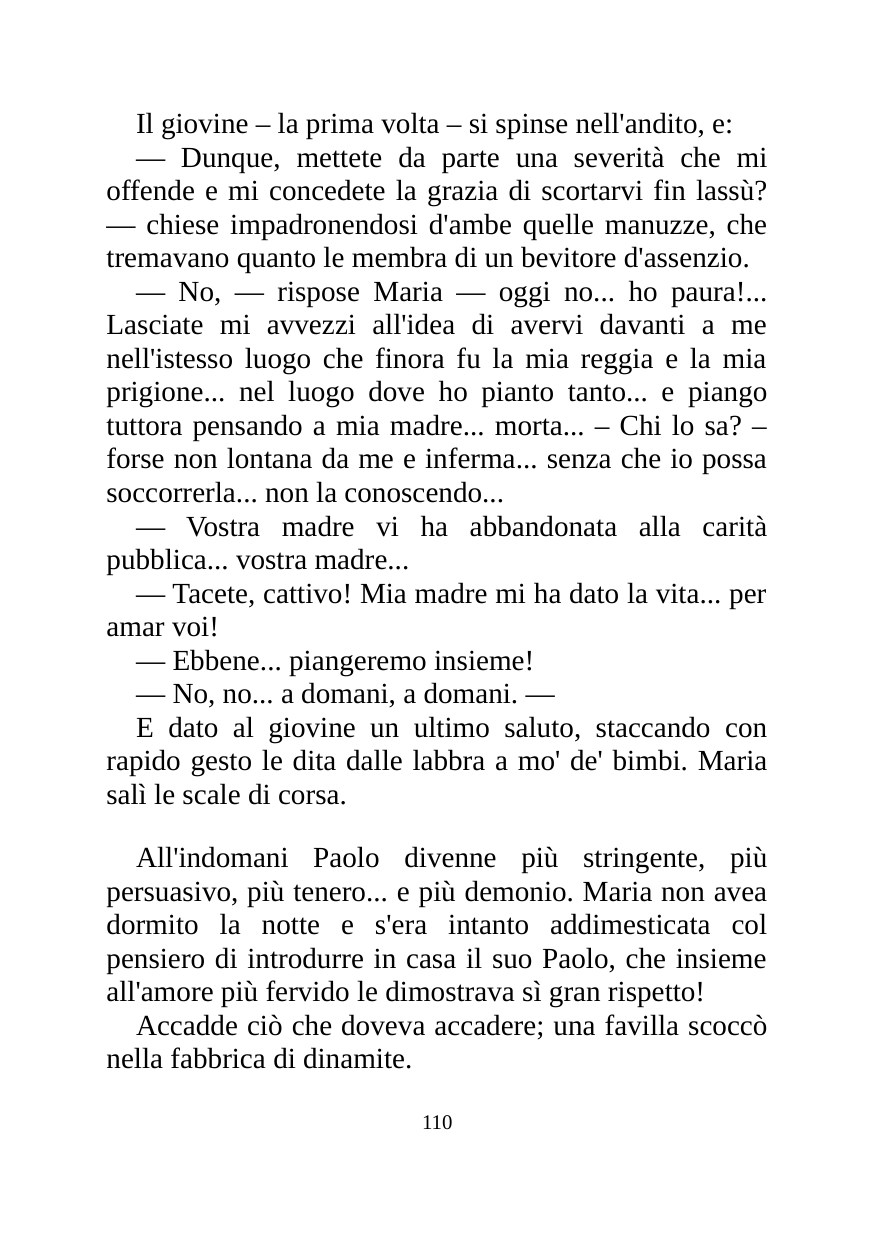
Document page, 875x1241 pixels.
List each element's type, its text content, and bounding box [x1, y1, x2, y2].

text Il giovine – la prima volta – si spinse nell'andito, e: [106, 106, 768, 140]
text E dato al giovine un ultimo saluto, staccando con rapido gesto le dita dalle labbra a mo' de' bimbi. Maria salì le scale di corsa. [106, 710, 768, 811]
text Accadde ciò che doveva accadere; una favilla scoccò nella fabbrica di dinamite. [106, 1008, 768, 1075]
text — Dunque, mettete da parte una severità che mi offende e mi concedete la grazia di scortarvi fin lassù? — chiese impadronendosi d'ambe quelle manuzze, che tremavano quanto le membra di un bevitore d'assenzio. [106, 140, 768, 274]
text — Tacete, cattivo! Mia madre mi ha dato la vita... per amar voi! [106, 576, 768, 643]
text — No, — rispose Maria — oggi no... ho paura!... Lasciate mi avvezzi all'idea di avervi davanti a me nell'istesso luogo che finora fu la mia reggia e la mia prigione... nel luogo dove ho pianto tanto... e piango tuttora pensando a mia madre... morta... – Chi lo sa? – forse non lontana da me e inferma... senza che io possa soccorrerla... non la conoscendo... [106, 274, 768, 509]
text — No, no... a domani, a domani. — [106, 676, 768, 710]
text All'indomani Paolo divenne più stringente, più persuasivo, più tenero... e più demonio. Maria non avea dormito la notte e s'era intanto addimesticata col pensiero di introdurre in casa il suo Paolo, che insieme all'amore più fervido le dimostrava sì gran rispetto! [106, 840, 768, 1008]
text — Ebbene... piangeremo insieme! [106, 643, 768, 676]
text — Vostra madre vi ha abbandonata alla carità pubblica... vostra madre... [106, 509, 768, 576]
